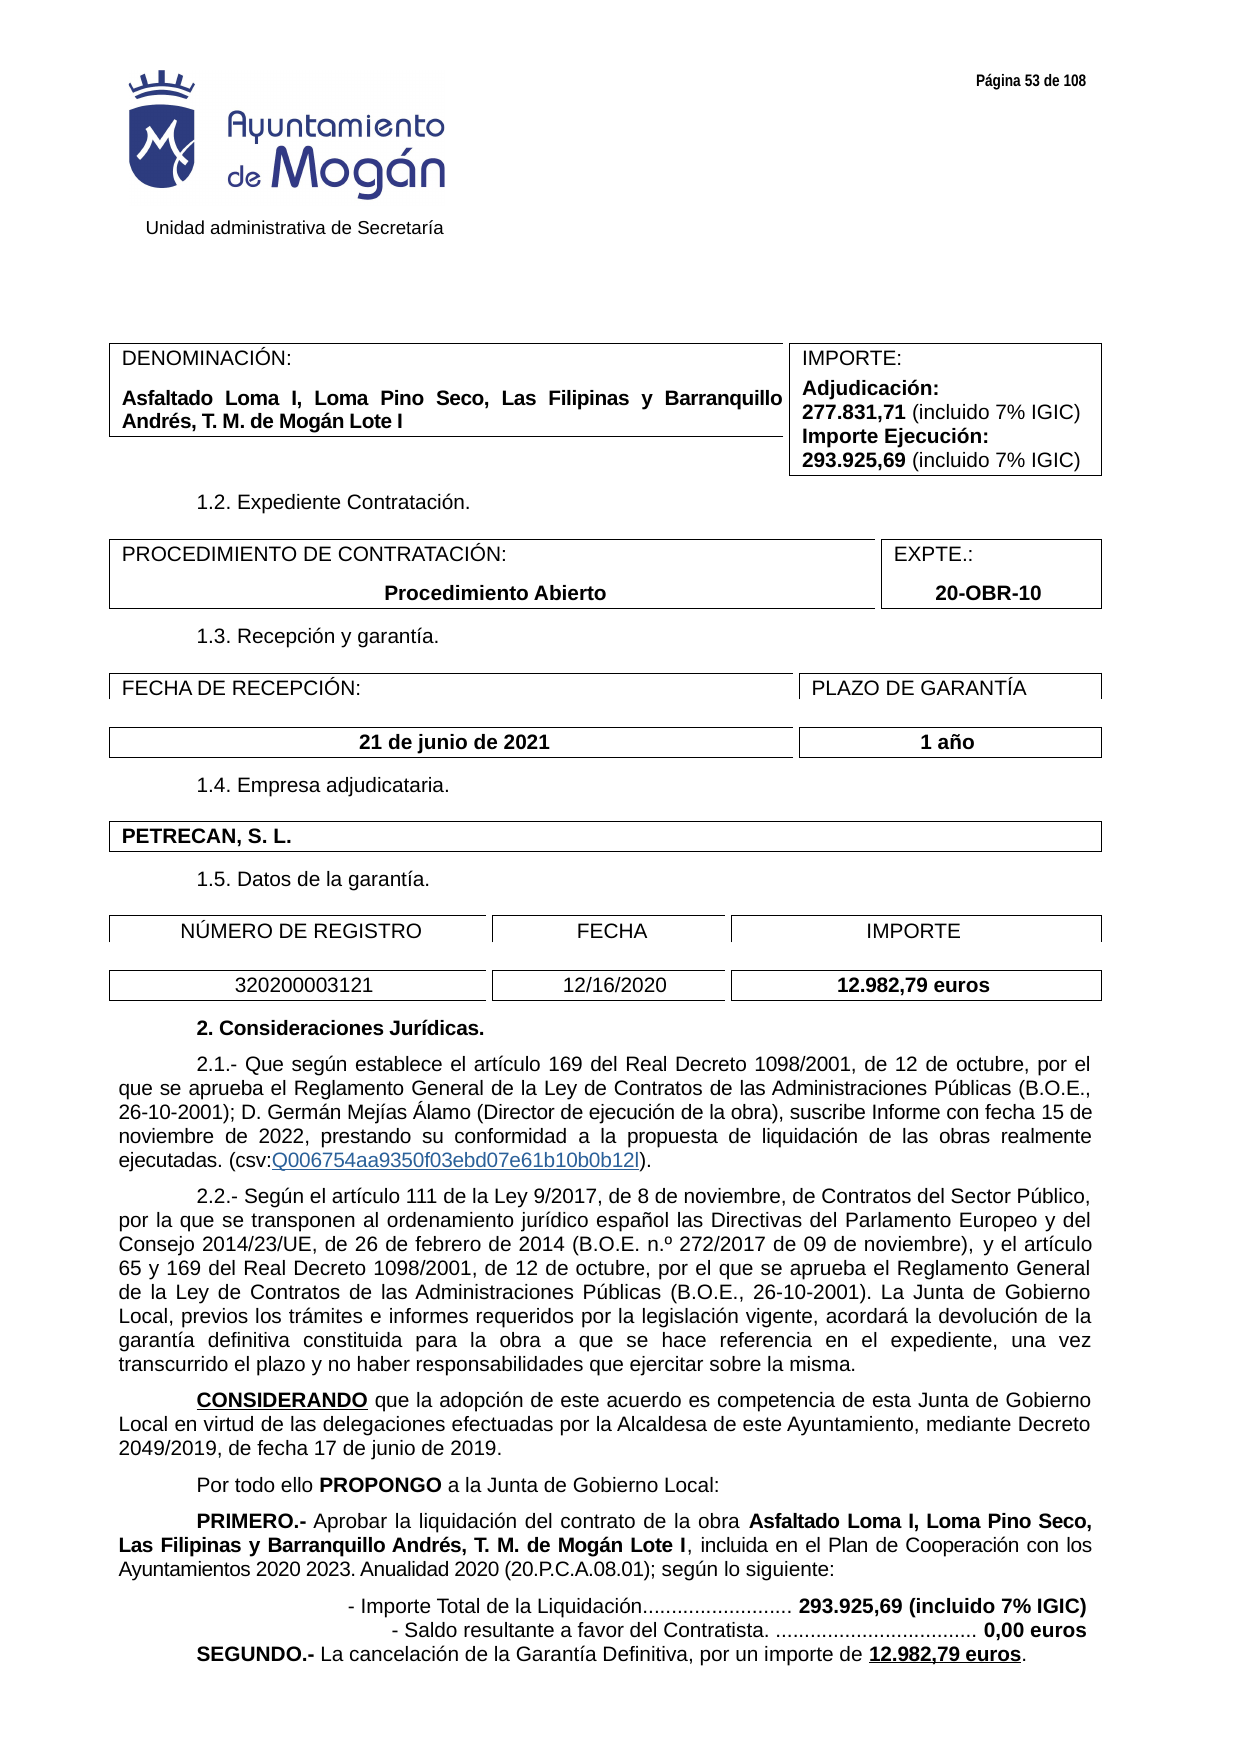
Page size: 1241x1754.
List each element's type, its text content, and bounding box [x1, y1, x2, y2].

text 2.2.- Según el artículo 111 de la Ley 9/2017, de 8 de noviembre, de Contratos del Sector Público, por la que se transponen al ordenamiento jurídico español las Directivas del Parlamento Europeo y del Consejo 2014/23/UE, de 26 de febrero de 2014 (B.O.E. n.º 272/2017 de 09 de noviembre), y el artículo 65 y 169 del Real Decreto 1098/2001, de 12 de octubre, por el que se aprueba el Reglamento General de la Ley de Contratos de las Administraciones Públicas (B.O.E., 26-10-2001). La Junta de Gobierno Local, previos los trámites e informes requeridos por la legislación vigente, acordará la devolución de la garantía definitiva constituida para la obra a que se hace referencia en el expediente, una vez transcurrido el plazo y no haber responsabilidades que ejercitar sobre la misma. [118, 1184, 1092, 1376]
table_header NÚMERO DE REGISTRO [106, 903, 489, 958]
table_cell 21 de junio de 2021 [106, 715, 796, 772]
text PRIMERO.- Aprobar la liquidación del contrato de la obra Asfaltado Loma I, Loma Pino Seco, Las Filipinas y Barranquillo Andrés, T. M. de Mogán Lote I, incluida en el Plan de Cooperación con los Ayuntamientos 2020 2023. Anualidad 2020 (20.P.C.A.08.01); según lo siguiente: [118, 1509, 1092, 1581]
text 1.3. Recepción y garantía. [118, 623, 1092, 647]
text 1.4. Empresa adjudicataria. [118, 772, 1092, 796]
text 1.2. Expediente Contratación. [118, 490, 1092, 514]
table_header EXPTE.: 20-OBR-10 [878, 526, 1104, 623]
text - Importe Total de la Liquidación.......................... 293.925,69 (incluido 7% IGIC) [243, 1593, 1092, 1617]
table_cell 320200003121 [106, 958, 489, 1015]
table_cell 16/12/2020 [489, 958, 728, 1015]
table_cell 1 año [796, 715, 1104, 772]
table_header IMPORTE: Adjudicación: 277.831,71 (incluido 7% IGIC) Importe Ejecución: 293.925,69 (incluido 7% IGIC) [786, 331, 1104, 490]
table_header PROCEDIMIENTO DE CONTRATACIÓN: Procedimiento Abierto [106, 526, 878, 623]
text Por todo ello PROPONGO a la Junta de Gobierno Local: [118, 1473, 1092, 1497]
picture [128, 70, 445, 206]
text 2. Consideraciones Jurídicas. [118, 1015, 1092, 1039]
table_header PETRECAN, S. L. [106, 809, 1104, 867]
table_header DENOMINACIÓN: Asfaltado Loma I, Loma Pino Seco, Las Filipinas y Barranquillo Andrés, T. M. de Mogán Lote I [106, 331, 786, 490]
text - Saldo resultante a favor del Contratista. ................................... 0,00 euros [243, 1617, 1092, 1641]
text SEGUNDO.- La cancelación de la Garantía Definitiva, por un importe de 12.982,79 euros. [118, 1641, 1092, 1665]
table_cell 12.982,79 euros [728, 958, 1104, 1015]
text 2.1.- Que según establece el artículo 169 del Real Decreto 1098/2001, de 12 de octubre, por el que se aprueba el Reglamento General de la Ley de Contratos de las Administraciones Públicas (B.O.E., 26-10-2001); D. Germán Mejías Álamo (Director de ejecución de la obra), suscribe Informe con fecha 15 de noviembre de 2022, prestando su conformidad a la propuesta de liquidación de las obras realmente ejecutadas. (csv:Q006754aa9350f03ebd07e61b10b0b12l). [118, 1052, 1092, 1172]
text CONSIDERANDO que la adopción de este acuerdo es competencia de esta Junta de Gobierno Local en virtud de las delegaciones efectuadas por la Alcaldesa de este Ayuntamiento, mediante Decreto 2049/2019, de fecha 17 de junio de 2019. [118, 1388, 1092, 1460]
table_header FECHA [489, 903, 728, 958]
text 1.5. Datos de la garantía. [118, 867, 1092, 891]
table_header PLAZO DE GARANTÍA [796, 660, 1104, 715]
table_header FECHA DE RECEPCIÓN: [106, 660, 796, 715]
table_header IMPORTE [728, 903, 1104, 958]
